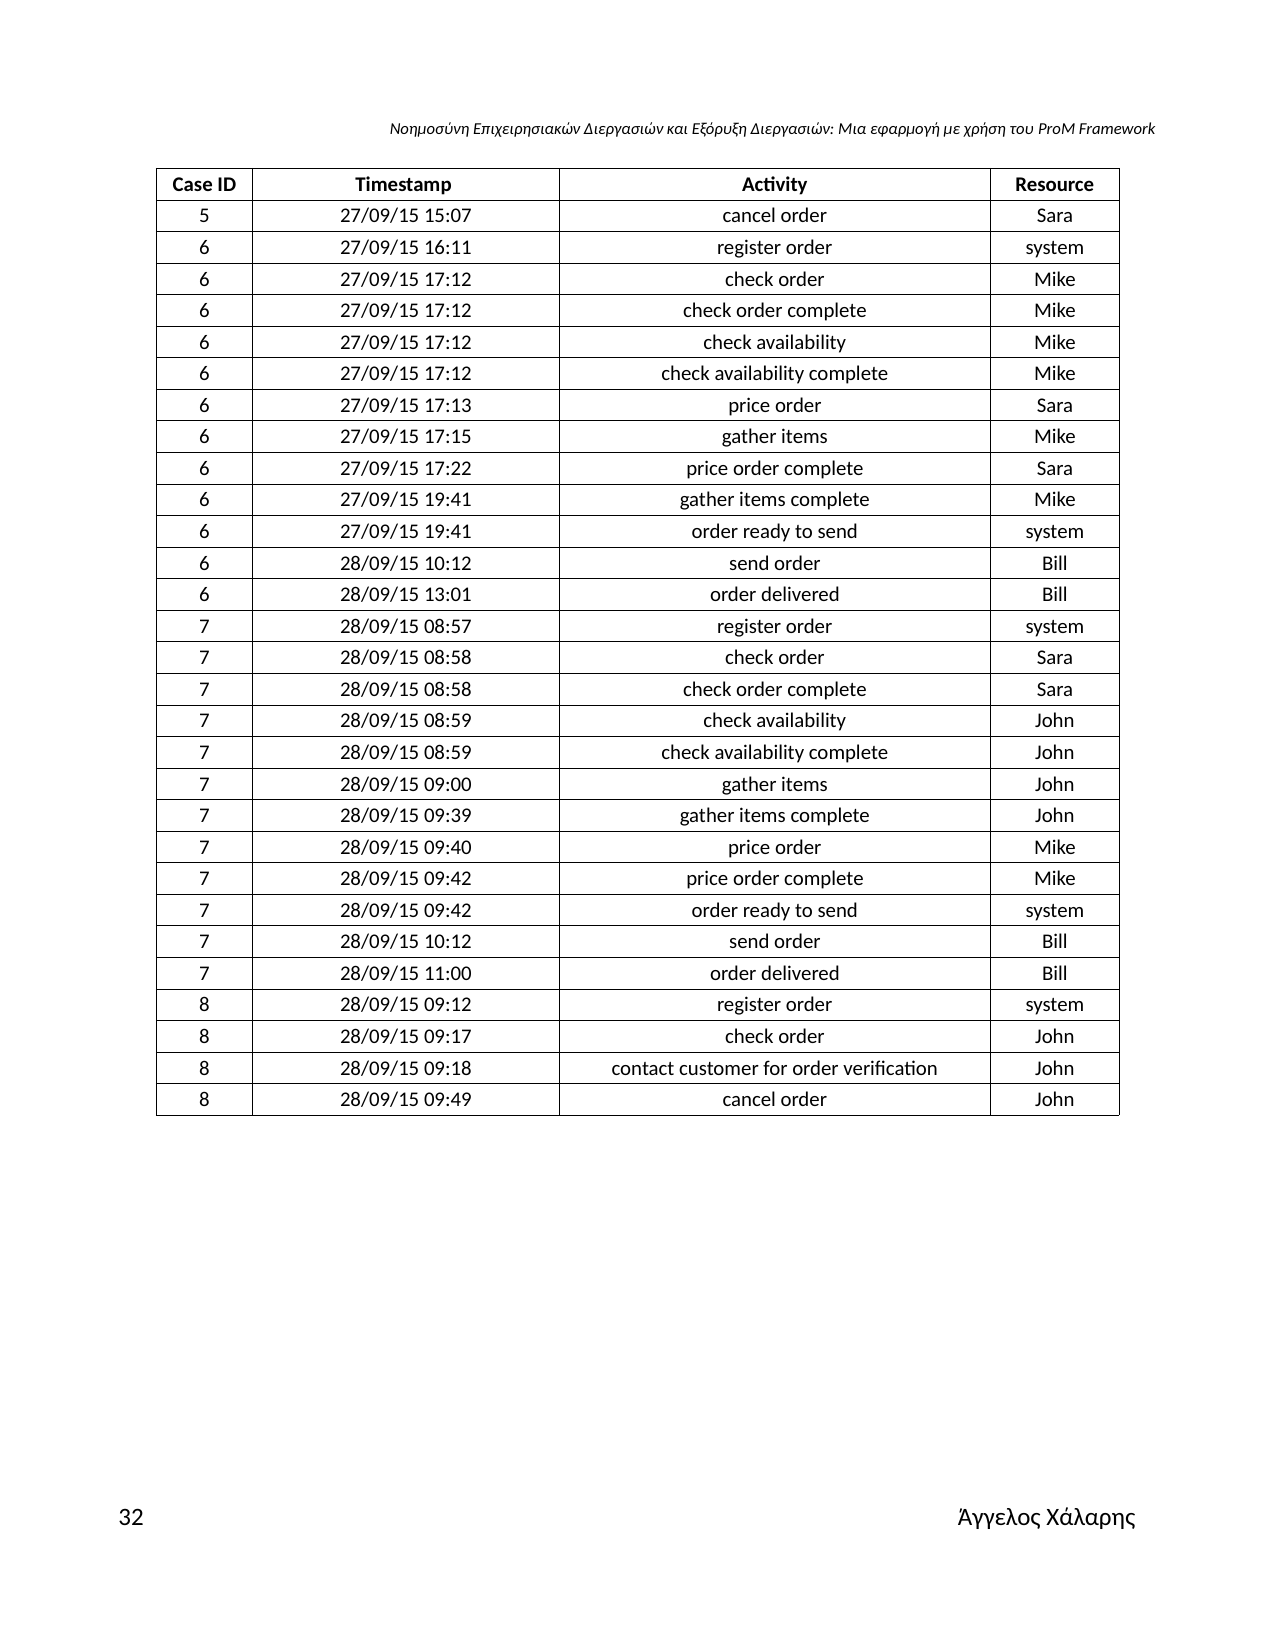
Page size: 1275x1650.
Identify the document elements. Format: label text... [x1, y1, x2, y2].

table_cell 28/09/15 09:12 [253, 990, 559, 1020]
table_cell Bill [991, 579, 1119, 610]
table_cell check availability complete [560, 358, 990, 389]
table_cell 7 [157, 642, 252, 673]
table_cell 6 [157, 327, 252, 357]
table_cell gather items [560, 769, 990, 799]
table_cell 28/09/15 09:00 [253, 769, 559, 799]
table_cell John [991, 769, 1119, 799]
table_cell 28/09/15 10:12 [253, 926, 559, 957]
table_cell price order complete [560, 453, 990, 483]
table_cell 27/09/15 15:07 [253, 201, 559, 231]
table_cell check availability [560, 706, 990, 736]
table_cell John [991, 1084, 1119, 1115]
table_cell check order complete [560, 295, 990, 326]
table_cell Sara [991, 390, 1119, 420]
table_cell price order [560, 390, 990, 420]
table_cell cancel order [560, 201, 990, 231]
table_cell 7 [157, 611, 252, 641]
table_cell 27/09/15 17:12 [253, 358, 559, 389]
table_cell John [991, 1021, 1119, 1052]
table_cell 28/09/15 09:17 [253, 1021, 559, 1052]
table_cell 8 [157, 1021, 252, 1052]
table_cell Mike [991, 832, 1119, 862]
table_cell 8 [157, 1084, 252, 1115]
table_cell 28/09/15 08:58 [253, 674, 559, 704]
table_cell 6 [157, 232, 252, 263]
table_cell 27/09/15 19:41 [253, 516, 559, 547]
table_cell gather items [560, 421, 990, 452]
table_cell 27/09/15 17:13 [253, 390, 559, 420]
table_cell order ready to send [560, 516, 990, 547]
table_cell check order [560, 264, 990, 294]
table_cell 6 [157, 264, 252, 294]
table_cell 28/09/15 09:42 [253, 863, 559, 894]
table_cell 7 [157, 706, 252, 736]
table_cell Mike [991, 327, 1119, 357]
table_cell send order [560, 548, 990, 578]
table_cell 6 [157, 295, 252, 326]
table_header Resource [991, 169, 1119, 199]
table_cell order ready to send [560, 895, 990, 925]
table_cell check availability [560, 327, 990, 357]
table_cell 8 [157, 990, 252, 1020]
table_cell Sara [991, 453, 1119, 483]
table_header Timestamp [253, 169, 559, 199]
table_header Activity [560, 169, 990, 199]
table_cell 28/09/15 10:12 [253, 548, 559, 578]
table_cell 27/09/15 19:41 [253, 485, 559, 515]
table_cell 28/09/15 08:59 [253, 737, 559, 768]
table_cell 6 [157, 485, 252, 515]
table_cell 28/09/15 09:49 [253, 1084, 559, 1115]
table_cell John [991, 706, 1119, 736]
table_cell check order complete [560, 674, 990, 704]
table_cell system [991, 516, 1119, 547]
table_cell register order [560, 611, 990, 641]
table_cell 28/09/15 09:39 [253, 800, 559, 831]
table_cell 27/09/15 17:12 [253, 264, 559, 294]
table_cell Mike [991, 485, 1119, 515]
table_cell register order [560, 990, 990, 1020]
table_cell Sara [991, 674, 1119, 704]
table_cell 27/09/15 17:22 [253, 453, 559, 483]
table_cell gather items complete [560, 800, 990, 831]
table_cell 7 [157, 832, 252, 862]
table_cell price order complete [560, 863, 990, 894]
table_cell check order [560, 1021, 990, 1052]
table_cell 27/09/15 16:11 [253, 232, 559, 263]
table_cell John [991, 737, 1119, 768]
table_cell check order [560, 642, 990, 673]
table_cell Mike [991, 358, 1119, 389]
table_cell Bill [991, 958, 1119, 988]
table_cell system [991, 232, 1119, 263]
table_cell 6 [157, 453, 252, 483]
table_cell 7 [157, 800, 252, 831]
table_cell 7 [157, 958, 252, 988]
table_cell 6 [157, 390, 252, 420]
table_cell 8 [157, 1053, 252, 1083]
table_cell 6 [157, 548, 252, 578]
table_cell 7 [157, 895, 252, 925]
table_cell system [991, 611, 1119, 641]
table_cell 28/09/15 08:59 [253, 706, 559, 736]
table_cell 7 [157, 769, 252, 799]
table_cell cancel order [560, 1084, 990, 1115]
table_cell Bill [991, 926, 1119, 957]
table_cell price order [560, 832, 990, 862]
table_cell system [991, 990, 1119, 1020]
table_cell Sara [991, 201, 1119, 231]
table_cell Mike [991, 863, 1119, 894]
table_cell 28/09/15 09:42 [253, 895, 559, 925]
table_cell 28/09/15 08:58 [253, 642, 559, 673]
table_cell 7 [157, 863, 252, 894]
table_cell Sara [991, 642, 1119, 673]
table_cell contact customer for order verification [560, 1053, 990, 1083]
table_cell John [991, 1053, 1119, 1083]
table_cell 7 [157, 926, 252, 957]
table_cell 28/09/15 09:18 [253, 1053, 559, 1083]
table_cell system [991, 895, 1119, 925]
table_cell register order [560, 232, 990, 263]
table_cell gather items complete [560, 485, 990, 515]
table_cell 7 [157, 674, 252, 704]
table_header Case ID [157, 169, 252, 199]
table_cell 6 [157, 421, 252, 452]
table_cell 28/09/15 09:40 [253, 832, 559, 862]
table_cell John [991, 800, 1119, 831]
table_cell 28/09/15 13:01 [253, 579, 559, 610]
table_cell check availability complete [560, 737, 990, 768]
table_cell Bill [991, 548, 1119, 578]
table_cell send order [560, 926, 990, 957]
table_cell 5 [157, 201, 252, 231]
table_cell 6 [157, 579, 252, 610]
table_cell 7 [157, 737, 252, 768]
table_cell 6 [157, 516, 252, 547]
table_cell 27/09/15 17:12 [253, 327, 559, 357]
table_cell Mike [991, 264, 1119, 294]
table_cell Mike [991, 295, 1119, 326]
table_cell order delivered [560, 958, 990, 988]
table_cell 27/09/15 17:15 [253, 421, 559, 452]
table_cell 6 [157, 358, 252, 389]
table_cell order delivered [560, 579, 990, 610]
table_cell 27/09/15 17:12 [253, 295, 559, 326]
table_cell 28/09/15 11:00 [253, 958, 559, 988]
table_cell 28/09/15 08:57 [253, 611, 559, 641]
table_cell Mike [991, 421, 1119, 452]
